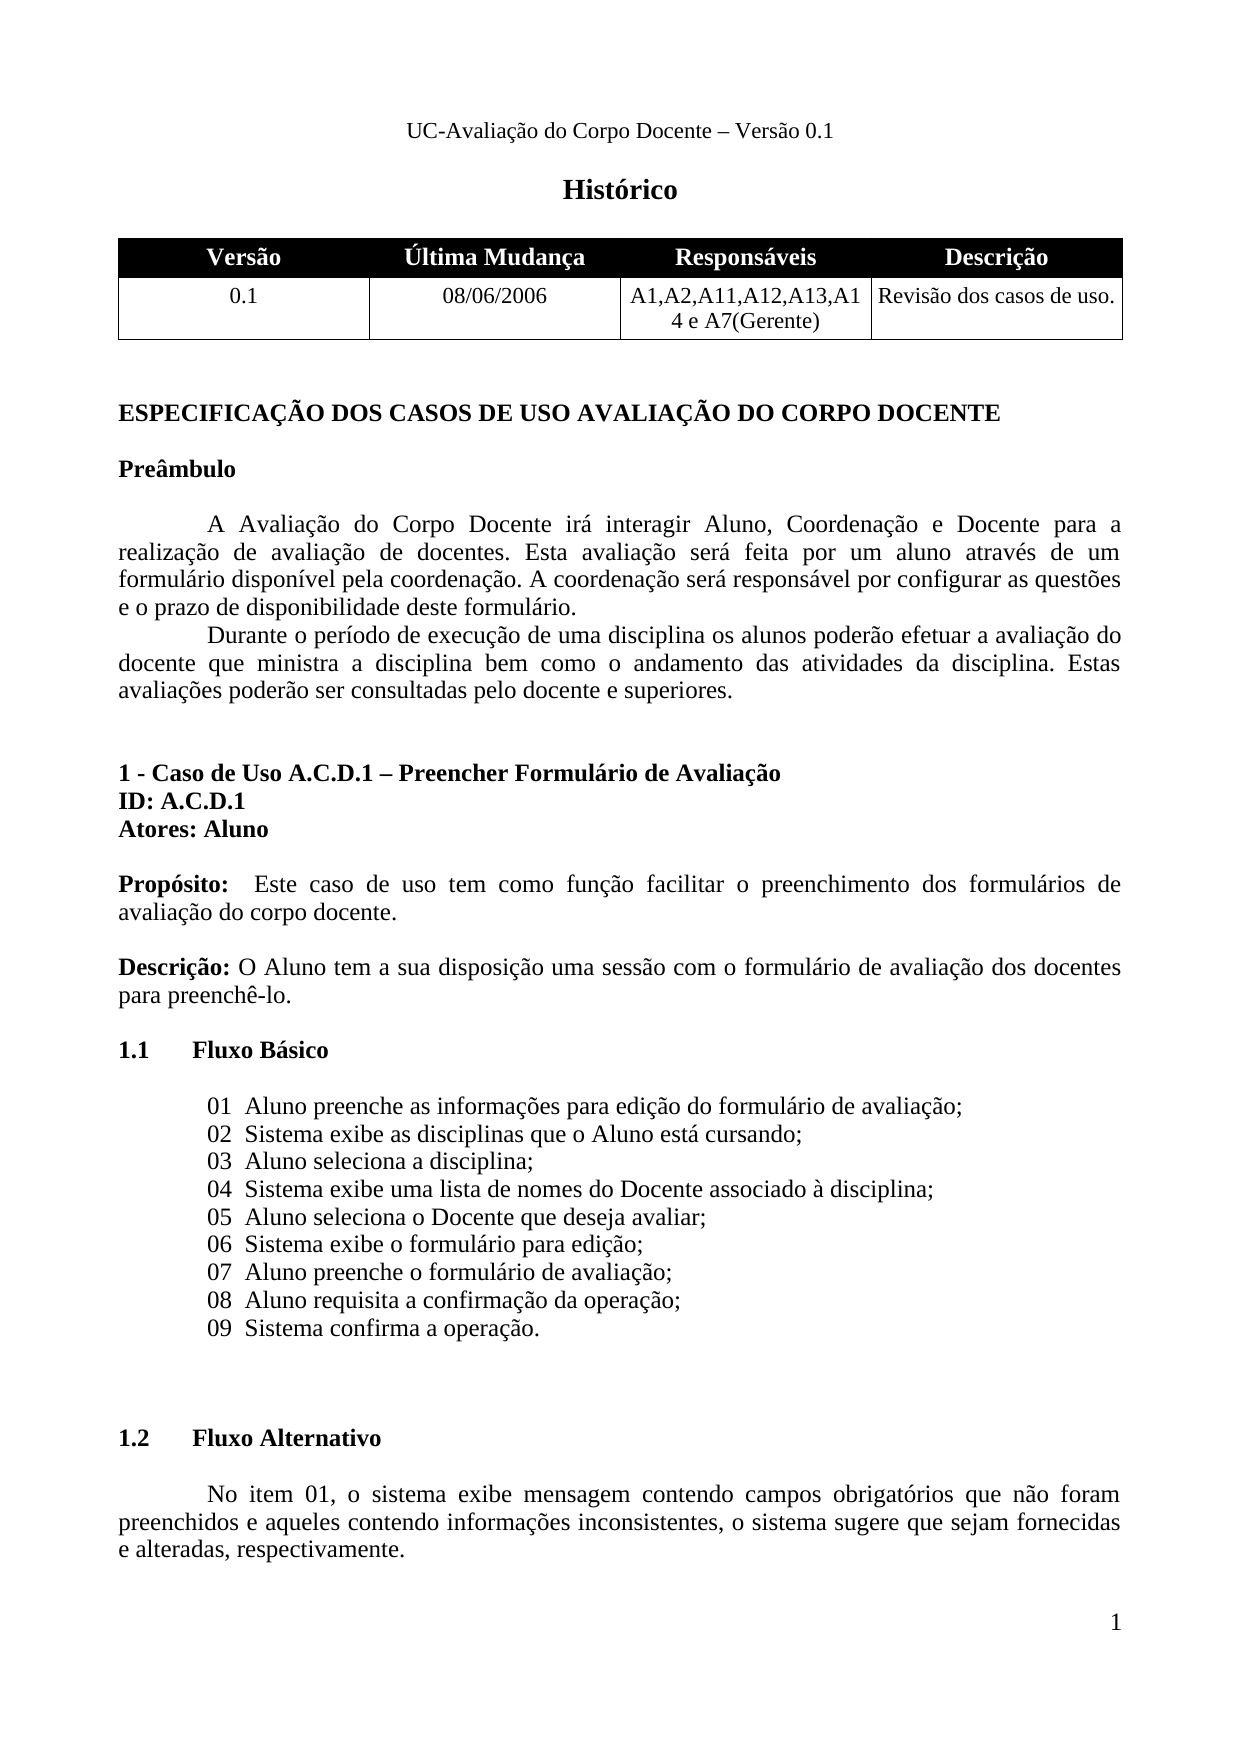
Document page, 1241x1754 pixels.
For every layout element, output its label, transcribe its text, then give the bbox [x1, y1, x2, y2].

text Atores: Aluno [118, 815, 1122, 843]
text ESPECIFICAÇÃO DOS CASOS DE USO AVALIAÇÃO DO CORPO DOCENTE [118, 399, 1122, 427]
text Durante o período de execução de uma disciplina os alunos poderão efetuar a avaliação do docente que ministra a disciplina bem como o andamento das atividades da disciplina. Estas avaliações poderão ser consultadas pelo docente e superiores. [118, 621, 1122, 704]
table_header Responsáveis [621, 239, 871, 277]
table_cell Revisão dos casos de uso. [872, 278, 1122, 339]
text 01 Aluno preenche as informações para edição do formulário de avaliação; [118, 1092, 1122, 1120]
text 08 Aluno requisita a confirmação da operação; [118, 1286, 1122, 1314]
table_cell A1,A2,A11,A12,A13,A14 e A7(Gerente) [621, 278, 871, 339]
table_cell 0.1 [119, 278, 369, 339]
text 06 Sistema exibe o formulário para edição; [118, 1231, 1122, 1258]
text 1.1 Fluxo Básico [118, 1037, 1122, 1064]
text 1 - Caso de Uso A.C.D.1 – Preencher Formulário de Avaliação [118, 759, 1122, 787]
text 04 Sistema exibe uma lista de nomes do Docente associado à disciplina; [118, 1175, 1122, 1203]
table_header Versão [119, 239, 369, 277]
table_header Descrição [872, 239, 1122, 277]
text 09 Sistema confirma a operação. [118, 1314, 1122, 1341]
text 03 Aluno seleciona a disciplina; [118, 1147, 1122, 1175]
text 1.2 Fluxo Alternativo [118, 1424, 1122, 1452]
table_header Última Mudança [370, 239, 620, 277]
text 02 Sistema exibe as disciplinas que o Aluno está cursando; [118, 1120, 1122, 1147]
table_cell 08/06/2006 [370, 278, 620, 339]
text 05 Aluno seleciona o Docente que deseja avaliar; [118, 1203, 1122, 1231]
text ID: A.C.D.1 [118, 787, 1122, 815]
text A Avaliação do Corpo Docente irá interagir Aluno, Coordenação e Docente para a realização de avaliação de docentes. Esta avaliação será feita por um aluno através de um formulário disponível pela coordenação. A coordenação será responsável por configurar as questões e o prazo de disponibilidade deste formulário. [118, 510, 1122, 621]
text No item 01, o sistema exibe mensagem contendo campos obrigatórios que não foram preenchidos e aqueles contendo informações inconsistentes, o sistema sugere que sejam fornecidas e alteradas, respectivamente. [118, 1480, 1122, 1563]
text Descrição: O Aluno tem a sua disposição uma sessão com o formulário de avaliação dos docentes para preenchê-lo. [118, 953, 1122, 1009]
text Histórico [118, 173, 1122, 205]
text 07 Aluno preenche o formulário de avaliação; [118, 1258, 1122, 1286]
text Propósito: Este caso de uso tem como função facilitar o preenchimento dos formulários de avaliação do corpo docente. [118, 870, 1122, 926]
text Preâmbulo [118, 455, 1122, 482]
